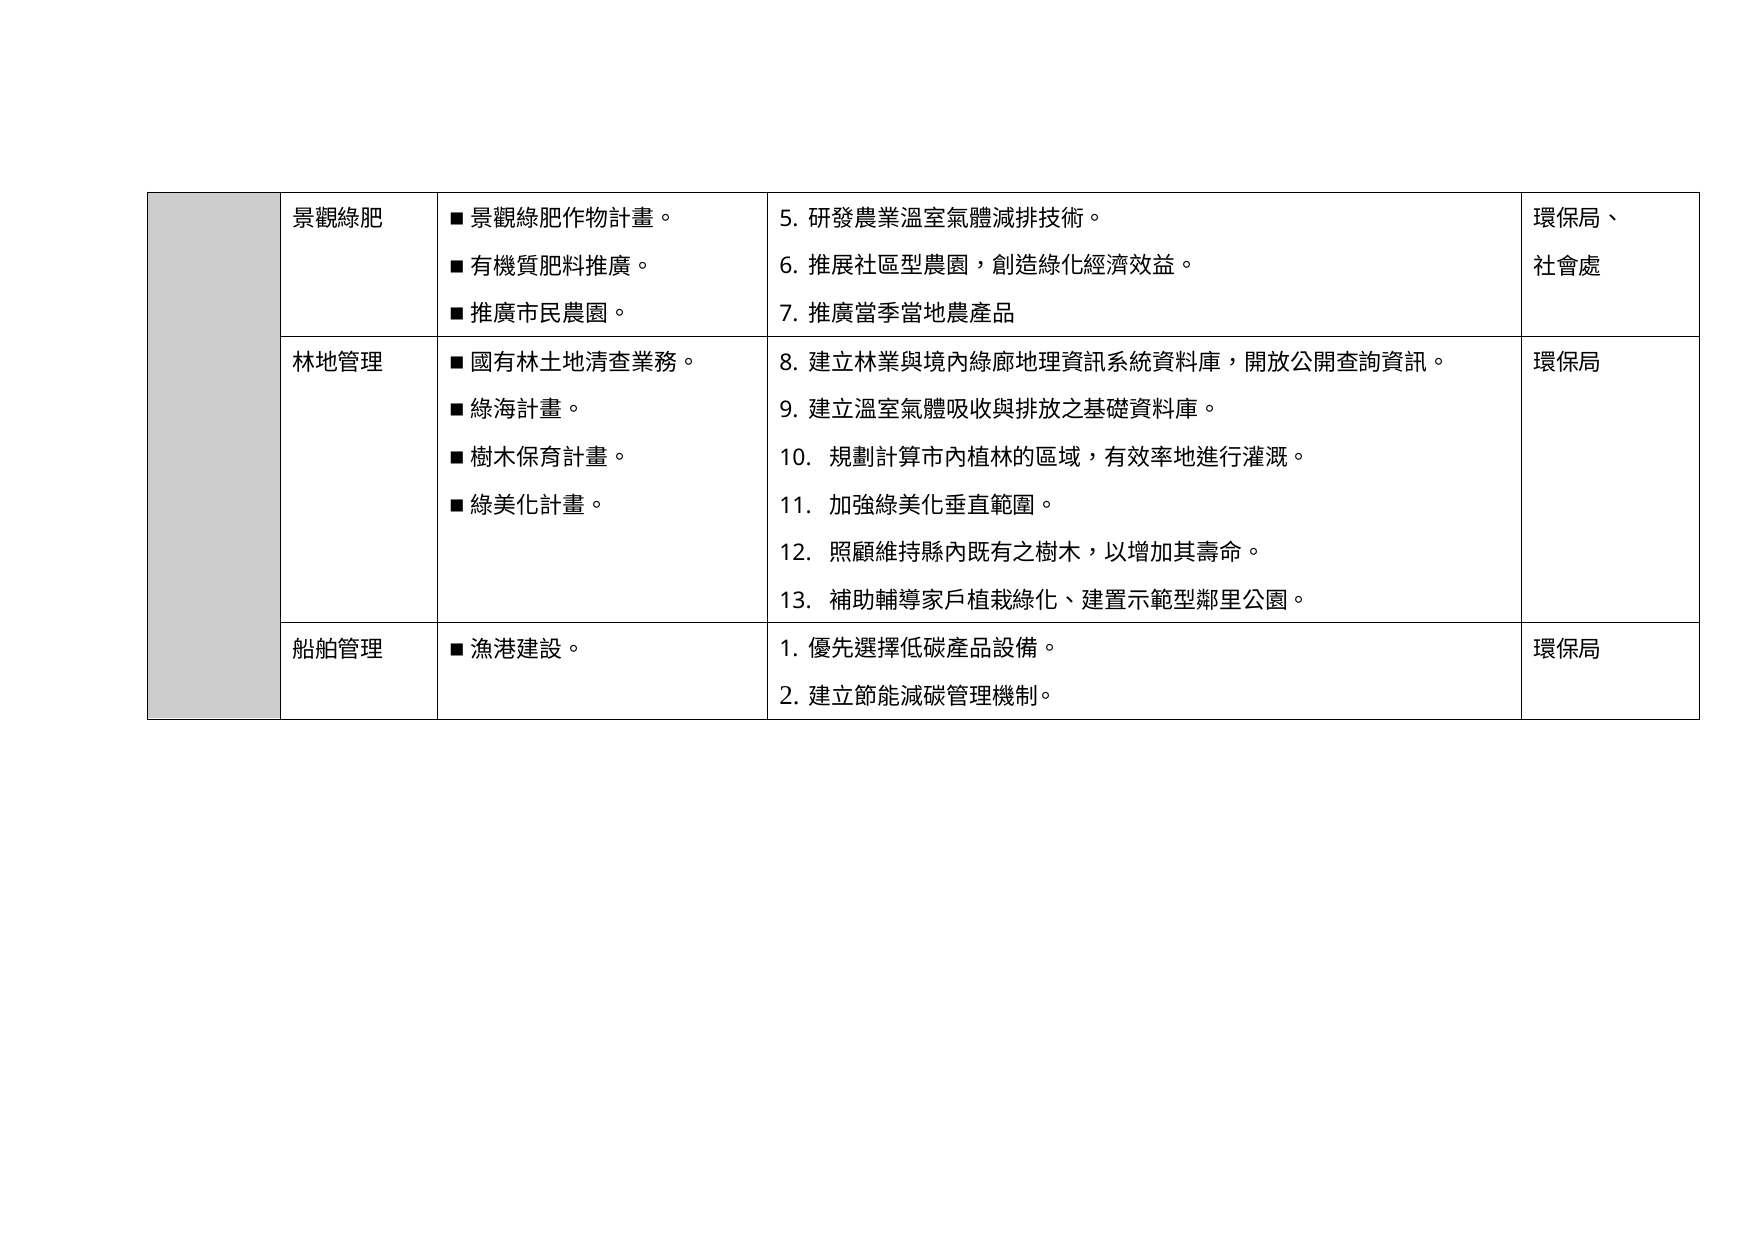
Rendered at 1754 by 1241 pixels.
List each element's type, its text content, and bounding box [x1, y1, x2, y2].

table_cell 船舶管理 [281, 623, 437, 718]
table_cell 景觀綠肥作物計畫。 有機質肥料推廣。 推廣市民農園。 [438, 193, 767, 336]
table_cell 景觀綠肥 [281, 193, 437, 336]
table_cell 林地管理 [281, 337, 437, 622]
table_cell 國有林土地清查業務。 綠海計畫。 樹木保育計畫。 綠美化計畫。 [438, 337, 767, 622]
table_cell [148, 193, 280, 718]
table_cell 環保局、 社會處 [1522, 193, 1699, 336]
table_cell 優先選擇低碳產品設備。 建立節能減碳管理機制。 [768, 623, 1521, 718]
table_cell 建立林業與境內綠廊地理資訊系統資料庫，開放公開查詢資訊。 建立溫室氣體吸收與排放之基礎資料庫。 規劃計算市內植林的區域，有效率地進行灌溉。 加強綠美化垂直範圍。 照顧維持縣內既有之樹木，以增加其壽命。 補助輔導家戶植栽綠化、建置示範型鄰里公園。 [768, 337, 1521, 622]
table_cell 環保局 [1522, 623, 1699, 718]
table_cell 漁港建設。 [438, 623, 767, 718]
table_cell 環保局 [1522, 337, 1699, 622]
table_cell 研發農業溫室氣體減排技術。 推展社區型農園，創造綠化經濟效益。 推廣當季當地農產品 [768, 193, 1521, 336]
